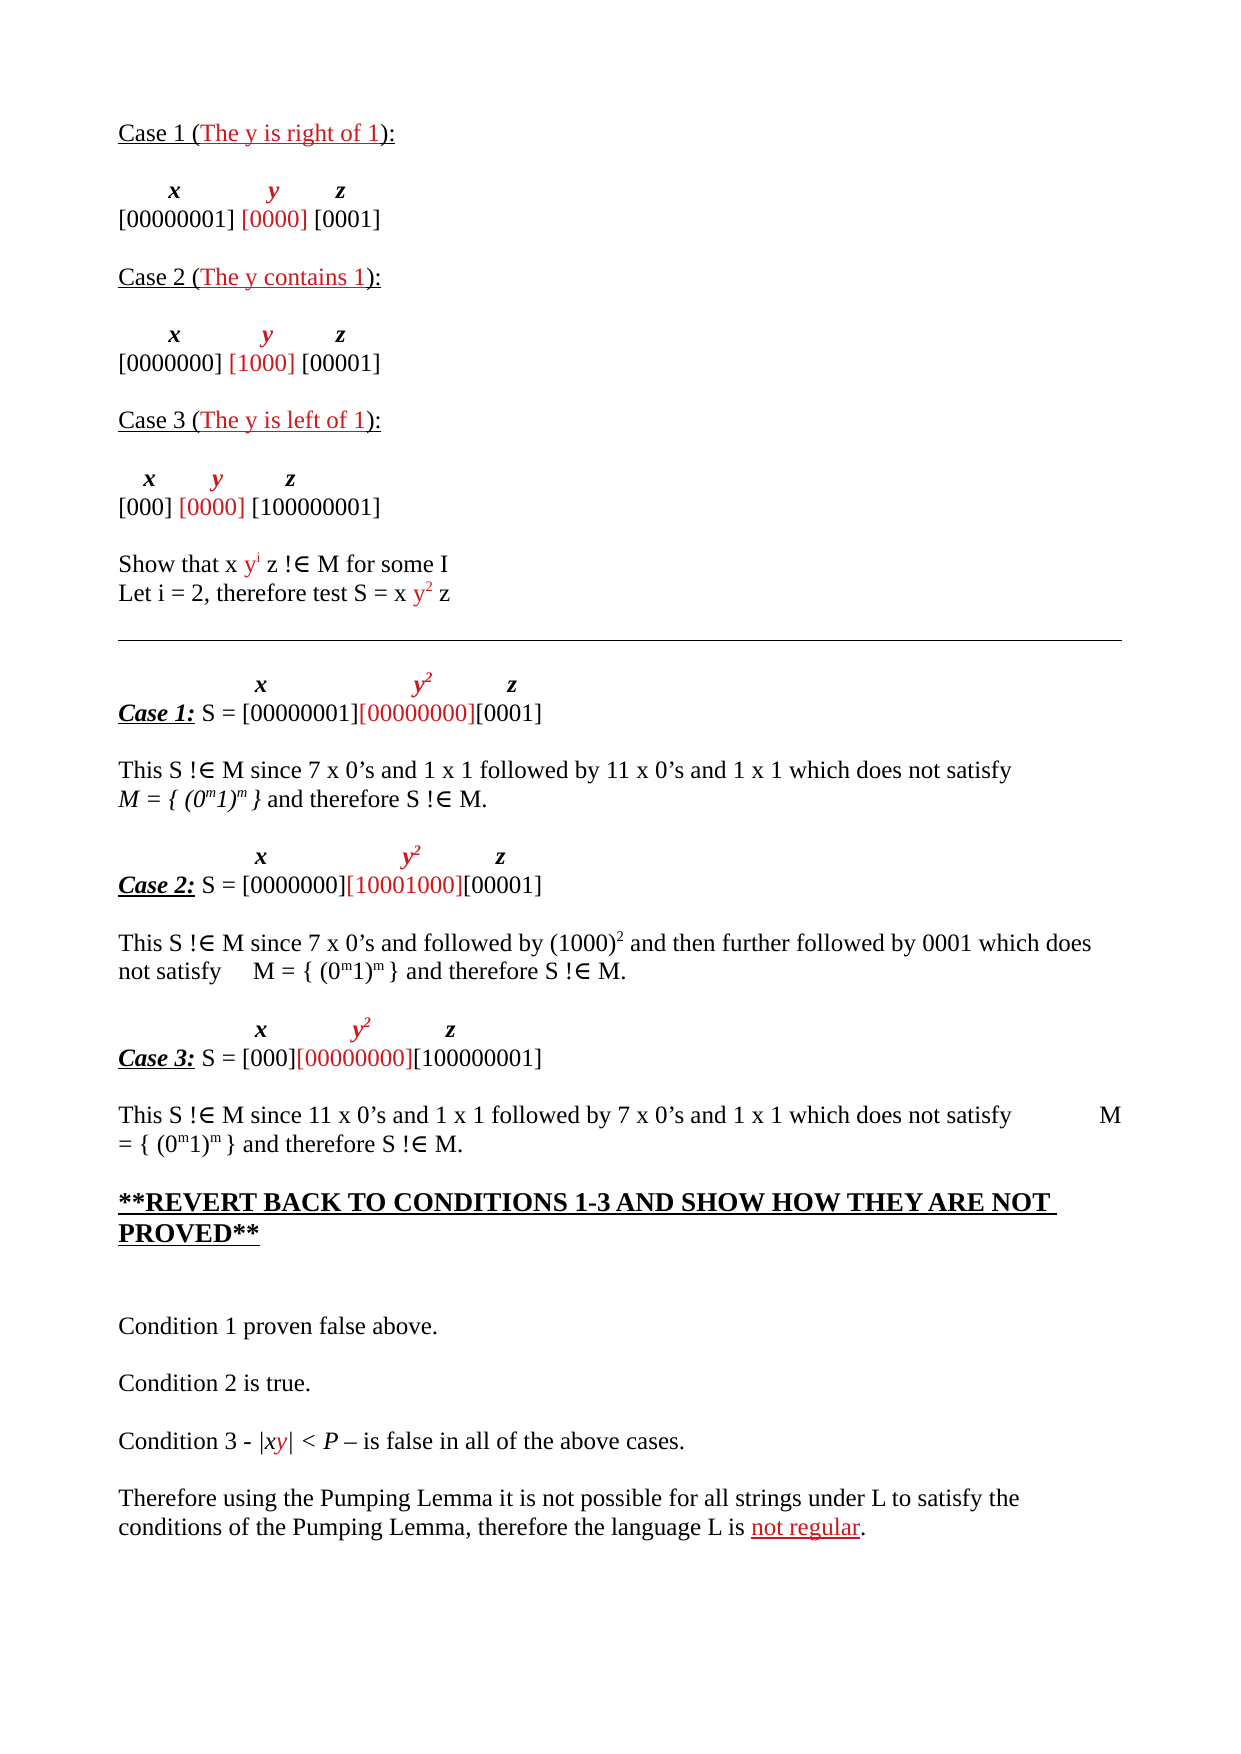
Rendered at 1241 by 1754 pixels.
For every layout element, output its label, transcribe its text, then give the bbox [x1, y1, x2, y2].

text x y z [118, 319, 1122, 348]
text Case 1 (The y is right of 1): [118, 118, 1122, 147]
text x y z [118, 463, 1122, 492]
text Case 3: S = [000][00000000][100000001] [118, 1043, 1122, 1071]
text Case 2 (The y contains 1): [118, 262, 1122, 291]
text Case 1: S = [00000001][00000000][0001] [118, 698, 1122, 726]
text This S !∈ M since 7 x 0’s and 1 x 1 followed by 11 x 0’s and 1 x 1 which does not satisfy M = { (0m1)m } and therefore S !∈ M. [118, 755, 1122, 813]
text Let i = 2, therefore test S = x y2 z [118, 578, 1122, 607]
text x y z [118, 176, 1122, 204]
text Case 2: S = [0000000][10001000][00001] [118, 870, 1122, 899]
text Case 3 (The y is left of 1): [118, 406, 1122, 434]
text Show that x yi z !∈ M for some I [118, 549, 1122, 578]
text [00000001] [0000] [0001] [118, 204, 1122, 233]
text x y2 z [118, 841, 1122, 870]
text Therefore using the Pumping Lemma it is not possible for all strings under L to satisfy the conditions of the Pumping Lemma, therefore the language L is not regular. [118, 1483, 1122, 1541]
text This S !∈ M since 7 x 0’s and followed by (1000)2 and then further followed by 0001 which does not satisfy M = { (0m1)m } and therefore S !∈ M. [118, 928, 1122, 985]
text [000] [0000] [100000001] [118, 492, 1122, 521]
text **REVERT BACK TO CONDITIONS 1-3 AND SHOW HOW THEY ARE NOT PROVED** [118, 1186, 1122, 1249]
text Condition 2 is true. [118, 1368, 1122, 1397]
text Condition 1 proven false above. [118, 1311, 1122, 1340]
text x y2 z [118, 669, 1122, 698]
text x y2 z [118, 1014, 1122, 1043]
text [0000000] [1000] [00001] [118, 348, 1122, 377]
text This S !∈ M since 11 x 0’s and 1 x 1 followed by 7 x 0’s and 1 x 1 which does not satisfy M = { (0m1)m } and therefore S !∈ M. [118, 1100, 1122, 1158]
text Condition 3 - |xy| < P – is false in all of the above cases. [118, 1426, 1122, 1455]
